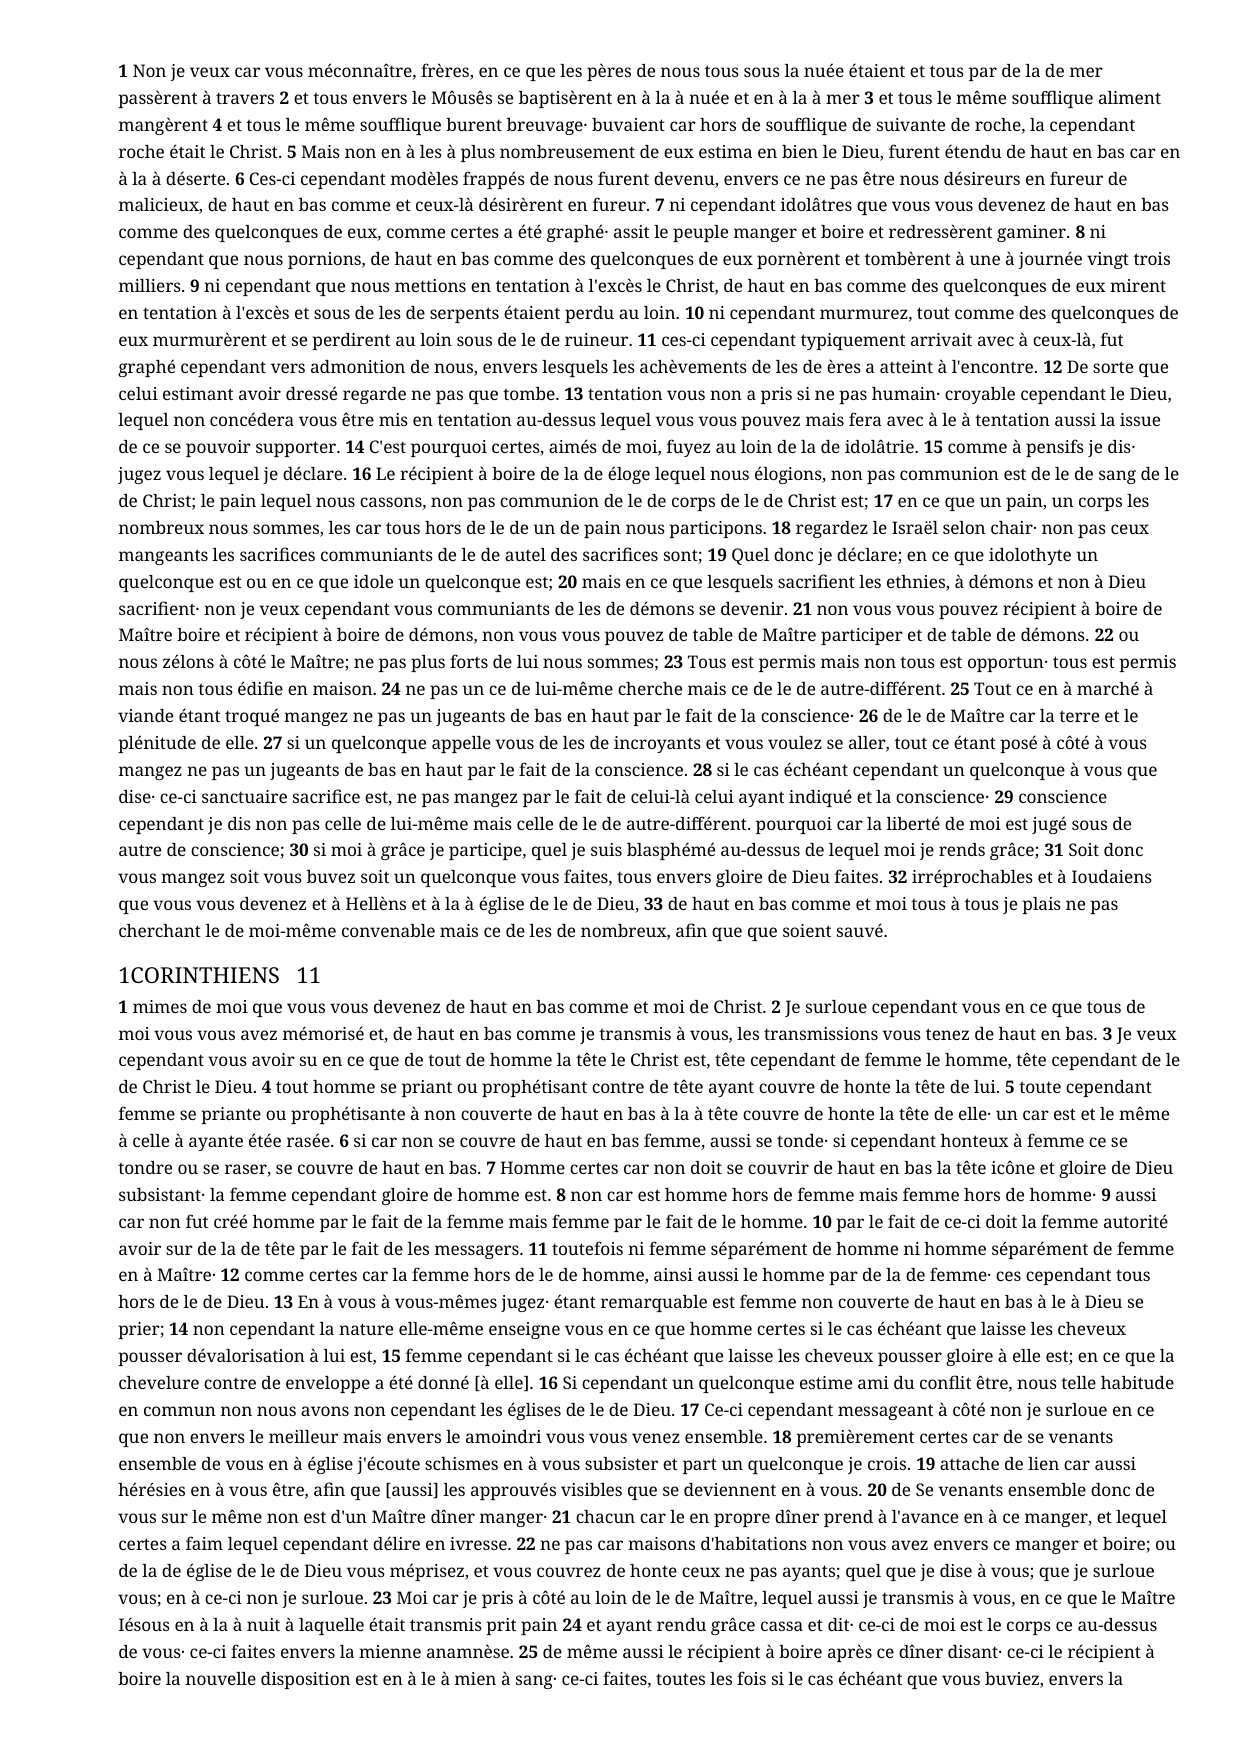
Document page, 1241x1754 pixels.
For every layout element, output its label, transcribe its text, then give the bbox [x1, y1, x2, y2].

text 1 Non je veux car vous méconnaître, frères, en ce que les pères de nous tous sous la nuée étaient et tous par de la de mer passèrent à travers 2 et tous envers le Môusês se baptisèrent en à la à nuée et en à la à mer 3 et tous le même soufflique aliment mangèrent 4 et tous le même soufflique burent breuvage· buvaient car hors de soufflique de suivante de roche, la cependant roche était le Christ. 5 Mais non en à les à plus nombreusement de eux estima en bien le Dieu, furent étendu de haut en bas car en à la à déserte. 6 Ces-ci cependant modèles frappés de nous furent devenu, envers ce ne pas être nous désireurs en fureur de malicieux, de haut en bas comme et ceux-là désirèrent en fureur. 7 ni cependant idolâtres que vous vous devenez de haut en bas comme des quelconques de eux, comme certes a été graphé· assit le peuple manger et boire et redressèrent gaminer. 8 ni cependant que nous pornions, de haut en bas comme des quelconques de eux pornèrent et tombèrent à une à journée vingt trois milliers. 9 ni cependant que nous mettions en tentation à l'excès le Christ, de haut en bas comme des quelconques de eux mirent en tentation à l'excès et sous de les de serpents étaient perdu au loin. 10 ni cependant murmurez, tout comme des quelconques de eux murmurèrent et se perdirent au loin sous de le de ruineur. 11 ces-ci cependant typiquement arrivait avec à ceux-là, fut graphé cependant vers admonition de nous, envers lesquels les achèvements de les de ères a atteint à l'encontre. 12 De sorte que celui estimant avoir dressé regarde ne pas que tombe. 13 tentation vous non a pris si ne pas humain· croyable cependant le Dieu, lequel non concédera vous être mis en tentation au-dessus lequel vous vous pouvez mais fera avec à le à tentation aussi la issue de ce se pouvoir supporter. 14 C'est pourquoi certes, aimés de moi, fuyez au loin de la de idolâtrie. 15 comme à pensifs je dis· jugez vous lequel je déclare. 16 Le récipient à boire de la de éloge lequel nous élogions, non pas communion est de le de sang de le de Christ; le pain lequel nous cassons, non pas communion de le de corps de le de Christ est; 17 en ce que un pain, un corps les nombreux nous sommes, les car tous hors de le de un de pain nous participons. 18 regardez le Israël selon chair· non pas ceux mangeants les sacrifices communiants de le de autel des sacrifices sont; 19 Quel donc je déclare; en ce que idolothyte un quelconque est ou en ce que idole un quelconque est; 20 mais en ce que lesquels sacrifient les ethnies, à démons et non à Dieu sacrifient· non je veux cependant vous communiants de les de démons se devenir. 21 non vous vous pouvez récipient à boire de Maître boire et récipient à boire de démons, non vous vous pouvez de table de Maître participer et de table de démons. 22 ou nous zélons à côté le Maître; ne pas plus forts de lui nous sommes; 23 Tous est permis mais non tous est opportun· tous est permis mais non tous édifie en maison. 24 ne pas un ce de lui-même cherche mais ce de le de autre-différent. 25 Tout ce en à marché à viande étant troqué mangez ne pas un jugeants de bas en haut par le fait de la conscience· 26 de le de Maître car la terre et le plénitude de elle. 27 si un quelconque appelle vous de les de incroyants et vous voulez se aller, tout ce étant posé à côté à vous mangez ne pas un jugeants de bas en haut par le fait de la conscience. 28 si le cas échéant cependant un quelconque à vous que dise· ce-ci sanctuaire sacrifice est, ne pas mangez par le fait de celui-là celui ayant indiqué et la conscience· 29 conscience cependant je dis non pas celle de lui-même mais celle de le de autre-différent. pourquoi car la liberté de moi est jugé sous de autre de conscience; 30 si moi à grâce je participe, quel je suis blasphémé au-dessus de lequel moi je rends grâce; 31 Soit donc vous mangez soit vous buvez soit un quelconque vous faites, tous envers gloire de Dieu faites. 32 irréprochables et à Ioudaiens que vous vous devenez et à Hellèns et à la à église de le de Dieu, 33 de haut en bas comme et moi tous à tous je plais ne pas cherchant le de moi-même convenable mais ce de les de nombreux, afin que que soient sauvé. [118, 59, 1181, 942]
text 1 mimes de moi que vous vous devenez de haut en bas comme et moi de Christ. 2 Je surloue cependant vous en ce que tous de moi vous vous avez mémorisé et, de haut en bas comme je transmis à vous, les transmissions vous tenez de haut en bas. 3 Je veux cependant vous avoir su en ce que de tout de homme la tête le Christ est, tête cependant de femme le homme, tête cependant de le de Christ le Dieu. 4 tout homme se priant ou prophétisant contre de tête ayant couvre de honte la tête de lui. 5 toute cependant femme se priante ou prophétisante à non couverte de haut en bas à la à tête couvre de honte la tête de elle· un car est et le même à celle à ayante étée rasée. 6 si car non se couvre de haut en bas femme, aussi se tonde· si cependant honteux à femme ce se tondre ou se raser, se couvre de haut en bas. 7 Homme certes car non doit se couvrir de haut en bas la tête icône et gloire de Dieu subsistant· la femme cependant gloire de homme est. 8 non car est homme hors de femme mais femme hors de homme· 9 aussi car non fut créé homme par le fait de la femme mais femme par le fait de le homme. 10 par le fait de ce-ci doit la femme autorité avoir sur de la de tête par le fait de les messagers. 11 toutefois ni femme séparément de homme ni homme séparément de femme en à Maître· 12 comme certes car la femme hors de le de homme, ainsi aussi le homme par de la de femme· ces cependant tous hors de le de Dieu. 13 En à vous à vous-mêmes jugez· étant remarquable est femme non couverte de haut en bas à le à Dieu se prier; 14 non cependant la nature elle-même enseigne vous en ce que homme certes si le cas échéant que laisse les cheveux pousser dévalorisation à lui est, 15 femme cependant si le cas échéant que laisse les cheveux pousser gloire à elle est; en ce que la chevelure contre de enveloppe a été donné [à elle]. 16 Si cependant un quelconque estime ami du conflit être, nous telle habitude en commun non nous avons non cependant les églises de le de Dieu. 17 Ce-ci cependant messageant à côté non je surloue en ce que non envers le meilleur mais envers le amoindri vous vous venez ensemble. 18 premièrement certes car de se venants ensemble de vous en à église j'écoute schismes en à vous subsister et part un quelconque je crois. 19 attache de lien car aussi hérésies en à vous être, afin que [aussi] les approuvés visibles que se deviennent en à vous. 20 de Se venants ensemble donc de vous sur le même non est d'un Maître dîner manger· 21 chacun car le en propre dîner prend à l'avance en à ce manger, et lequel certes a faim lequel cependant délire en ivresse. 22 ne pas car maisons d'habitations non vous avez envers ce manger et boire; ou de la de église de le de Dieu vous méprisez, et vous couvrez de honte ceux ne pas ayants; quel que je dise à vous; que je surloue vous; en à ce-ci non je surloue. 23 Moi car je pris à côté au loin de le de Maître, lequel aussi je transmis à vous, en ce que le Maître Iésous en à la à nuit à laquelle était transmis prit pain 24 et ayant rendu grâce cassa et dit· ce-ci de moi est le corps ce au-dessus de vous· ce-ci faites envers la mienne anamnèse. 25 de même aussi le récipient à boire après ce dîner disant· ce-ci le récipient à boire la nouvelle disposition est en à le à mien à sang· ce-ci faites, toutes les fois si le cas échéant que vous buviez, envers la [118, 995, 1181, 1690]
text 1CORINTHIENS 11 [118, 961, 1181, 990]
